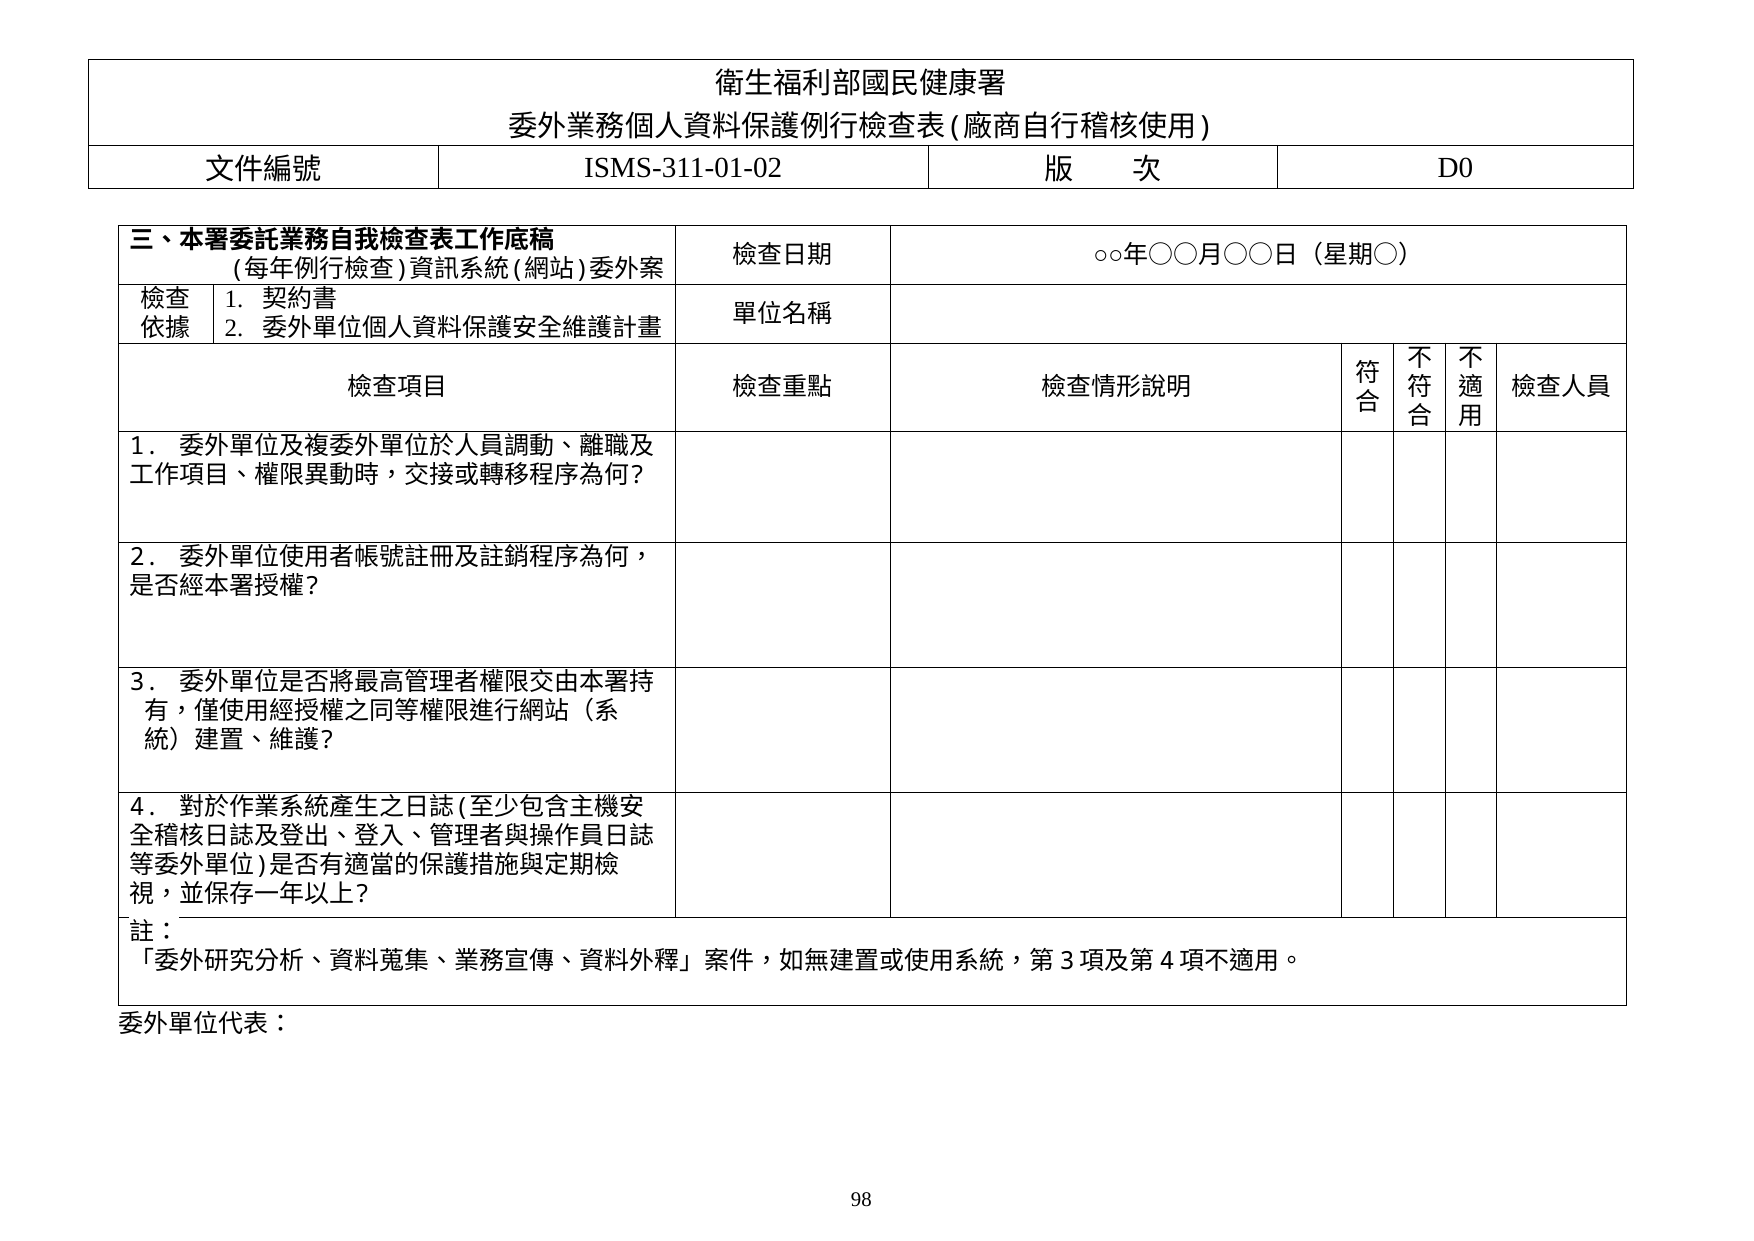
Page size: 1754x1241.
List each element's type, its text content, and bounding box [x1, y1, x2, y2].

table_cell [1342, 793, 1393, 917]
table_cell [1497, 543, 1626, 667]
table_cell [1342, 432, 1393, 542]
table_cell [1394, 793, 1445, 917]
table_cell [891, 432, 1341, 542]
table_cell [1342, 668, 1393, 792]
table_cell [1446, 793, 1496, 917]
table_cell [676, 543, 890, 667]
table_cell [676, 793, 890, 917]
table_cell [1394, 668, 1445, 792]
table_cell [1394, 432, 1445, 542]
table_cell 3. 委外單位是否將最高管理者權限交由本署持有，僅使用經授權之同等權限進行網站（系統）建置、維護? [119, 668, 675, 792]
table_cell 不符合 [1394, 344, 1445, 431]
table_cell [891, 668, 1341, 792]
table_cell [1446, 668, 1496, 792]
table_cell 檢查重點 [676, 344, 890, 431]
table_cell [891, 793, 1341, 917]
table_cell 2. 委外單位使用者帳號註冊及註銷程序為何，是否經本署授權? [119, 543, 675, 667]
table_header 三、本署委託業務自我檢查表工作底稿 (每年例行檢查)資訊系統(網站)委外案 [119, 226, 675, 284]
table_cell [1497, 668, 1626, 792]
table_cell 符合 [1342, 344, 1393, 431]
table_cell 註： 「委外研究分析、資料蒐集、業務宣傳、資料外釋」案件，如無建置或使用系統，第3項及第4項不適用。 [119, 918, 1626, 1005]
table_header ○○年○○月○○日（星期○） [891, 226, 1626, 284]
table_header 檢查日期 [676, 226, 890, 284]
table_cell 檢查人員 [1497, 344, 1626, 431]
text 委外單位代表： [118, 1006, 1616, 1039]
table_cell [1497, 793, 1626, 917]
table_cell [891, 285, 1626, 343]
table_cell [1342, 543, 1393, 667]
table_cell [1446, 543, 1496, 667]
table_cell 檢查項目 [119, 344, 675, 431]
table_cell [1497, 432, 1626, 542]
table_cell [1446, 432, 1496, 542]
table_cell [676, 668, 890, 792]
table_cell 檢查依據 [119, 285, 213, 343]
table_cell [1394, 543, 1445, 667]
table_cell 契約書 委外單位個人資料保護安全維護計畫 [214, 285, 675, 343]
table_cell 不適用 [1446, 344, 1496, 431]
table_cell [676, 432, 890, 542]
table_cell [891, 543, 1341, 667]
table_cell 4. 對於作業系統產生之日誌(至少包含主機安全稽核日誌及登出、登入、管理者與操作員日誌等委外單位)是否有適當的保護措施與定期檢視，並保存一年以上? [119, 793, 675, 917]
table_cell 單位名稱 [676, 285, 890, 343]
table_cell 檢查情形說明 [891, 344, 1341, 431]
table_cell 1. 委外單位及複委外單位於人員調動、離職及工作項目、權限異動時，交接或轉移程序為何? [119, 432, 675, 542]
